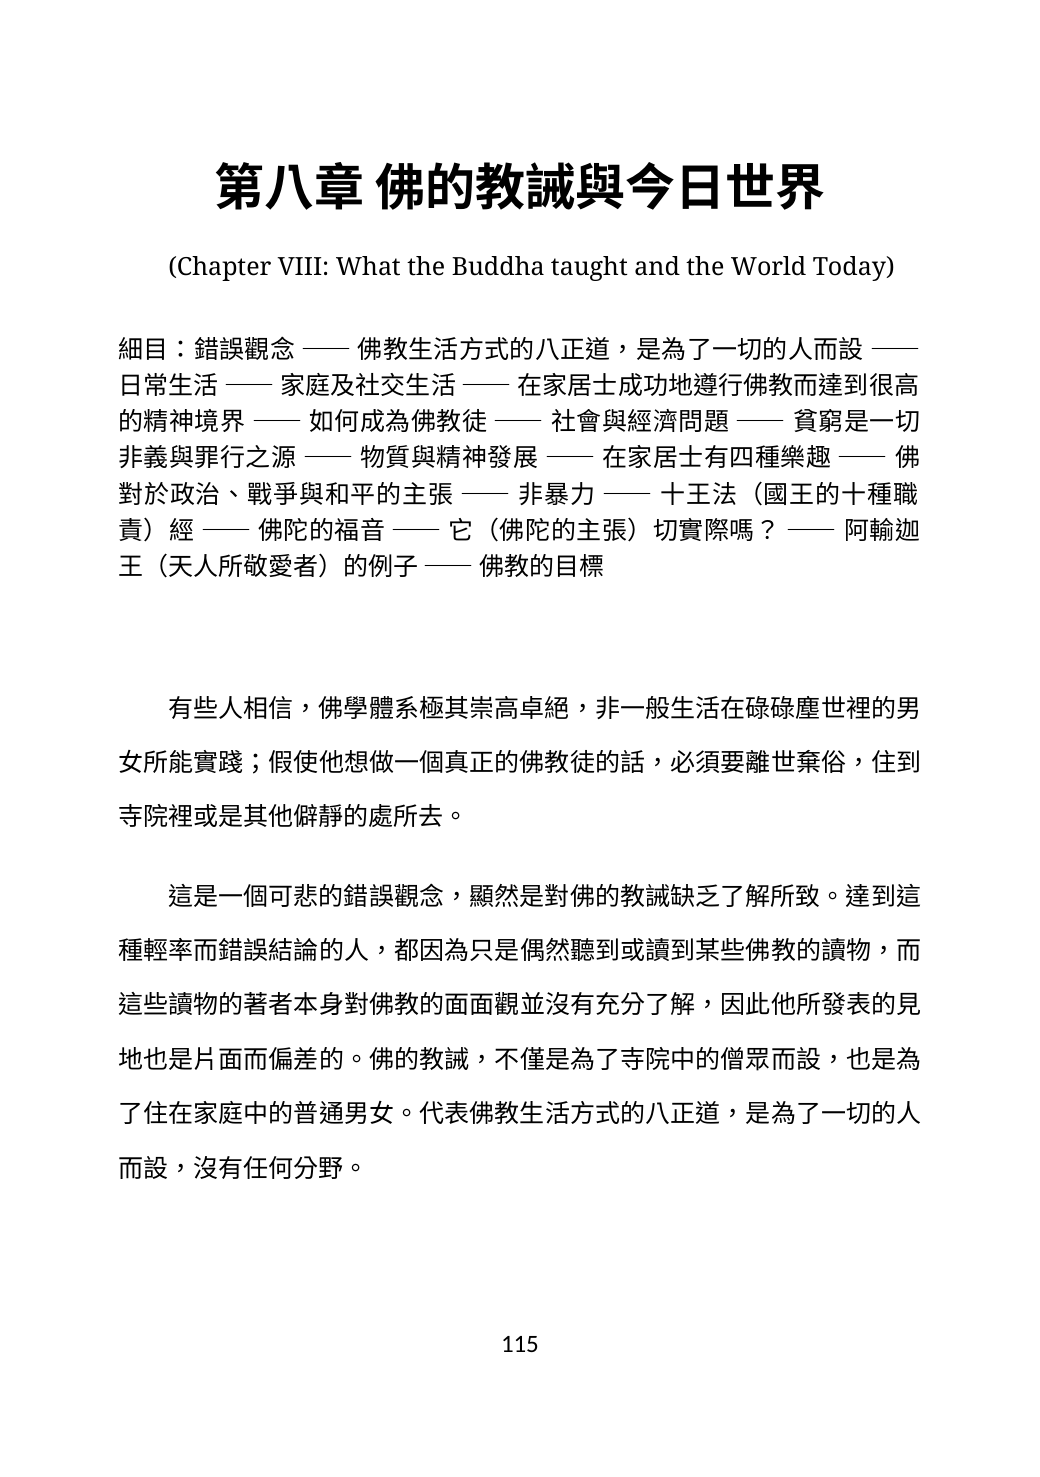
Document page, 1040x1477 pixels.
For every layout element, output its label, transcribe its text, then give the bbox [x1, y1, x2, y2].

text 這是一個可悲的錯誤觀念，顯然是對佛的教誡缺乏了解所致。達到這種輕率而錯誤結論的人，都因為只是偶然聽到或讀到某些佛教的讀物，而這些讀物的著者本身對佛教的面面觀並沒有充分了解，因此他所發表的見地也是片面而偏差的。佛的教誡，不僅是為了寺院中的僧眾而設，也是為了住在家庭中的普通男女。代表佛教生活方式的八正道，是為了一切的人而設，沒有任何分野。 [118, 876, 921, 1184]
text (Chapter VIII: What the Buddha taught and the World Today) [118, 249, 921, 283]
text 有些人相信，佛學體系極其崇高卓絕，非一般生活在碌碌塵世裡的男女所能實踐；假使他想做一個真正的佛教徒的話，必須要離世棄俗，住到寺院裡或是其他僻靜的處所去。 [118, 688, 921, 833]
subtitle 第八章 佛的教誡與今日世界 [118, 147, 921, 220]
text 細目：錯誤觀念 —— 佛教生活方式的八正道，是為了一切的人而設 —— 日常生活 —— 家庭及社交生活 —— 在家居士成功地遵行佛教而達到很高的精神境界 —— 如何成為佛教徒 —— 社會與經濟問題 —— 貧窮是一切非義與罪行之源 —— 物質與精神發展 —— 在家居士有四種樂趣 —— 佛對於政治、戰爭與和平的主張 —— 非暴力 —— 十王法（國王的十種職責）經 —— 佛陀的福音 —— 它（佛陀的主張）切實際嗎？ —— 阿輸迦王（天人所敬愛者）的例子 —— 佛教的目標 [118, 329, 921, 583]
